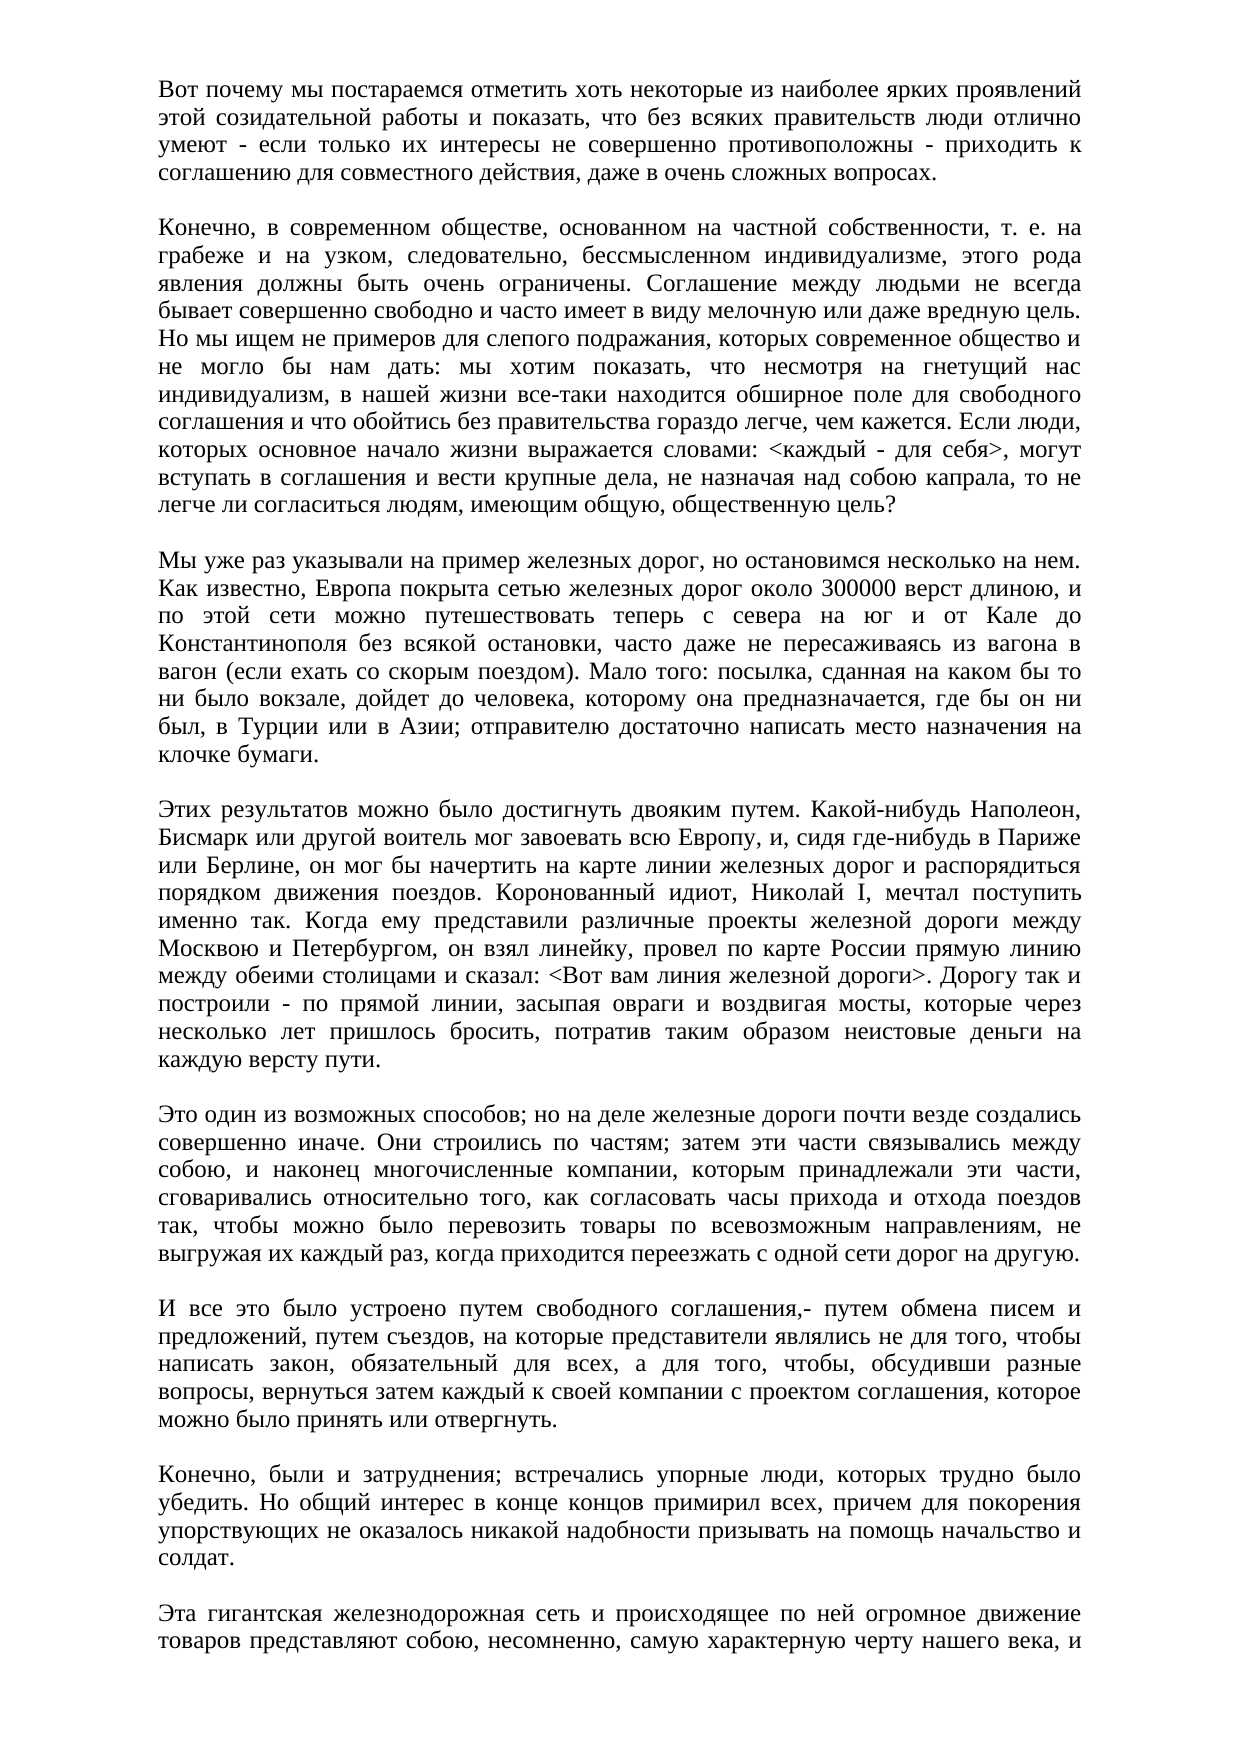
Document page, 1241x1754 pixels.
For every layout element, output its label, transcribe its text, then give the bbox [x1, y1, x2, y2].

text Эта гигантская железнодорожная сеть и происходящее по ней огромное движение товаров представляют собою, несомненно, самую характерную черту нашего века, и [158, 1599, 1082, 1654]
text Это один из возможных способов; но на деле железные дороги почти везде создались совершенно иначе. Они строились по частям; затем эти части связывались между собою, и наконец многочисленные компании, которым принадлежали эти части, сговаривались относительно того, как согласовать часы прихода и отхода поездов так, чтобы можно было перевозить товары по всевозможным направлениям, не выгружая их каждый раз, когда приходится переезжать с одной сети дорог на другую. [158, 1100, 1082, 1266]
text Этих результатов можно было достигнуть двояким путем. Какой-нибудь Наполеон, Бисмарк или другой воитель мог завоевать всю Европу, и, сидя где-нибудь в Париже или Берлине, он мог бы начертить на карте линии железных дорог и распорядиться порядком движения поездов. Коронованный идиот, Николай I, мечтал поступить именно так. Когда ему представили различные проекты железной дороги между Москвою и Петербургом, он взял линейку, провел по карте России прямую линию между обеими столицами и сказал: <Вот вам линия железной дороги>. Дорогу так и построили - по прямой линии, засыпая овраги и воздвигая мосты, которые через несколько лет пришлось бросить, потратив таким образом неистовые деньги на каждую версту пути. [158, 795, 1082, 1072]
text И все это было устроено путем свободного соглашения,- путем обмена писем и предложений, путем съездов, на которые представители являлись не для того, чтобы написать закон, обязательный для всех, а для того, чтобы, обсудивши разные вопросы, вернуться затем каждый к своей компании с проектом соглашения, которое можно было принять или отвергнуть. [158, 1294, 1082, 1433]
text Вот почему мы постараемся отметить хоть некоторые из наиболее ярких проявлений этой созидательной работы и показать, что без всяких правительств люди отлично умеют - если только их интересы не совершенно противоположны - приходить к соглашению для совместного действия, даже в очень сложных вопросах. [158, 75, 1082, 186]
text Конечно, были и затруднения; встречались упорные люди, которых трудно было убедить. Но общий интерес в конце концов примирил всех, причем для покорения упорствующих не оказалось никакой надобности призывать на помощь начальство и солдат. [158, 1460, 1082, 1571]
text Конечно, в современном обществе, основанном на частной собственности, т. е. на грабеже и на узком, следовательно, бессмысленном индивидуализме, этого рода явления должны быть очень ограничены. Соглашение между людьми не всегда бывает совершенно свободно и часто имеет в виду мелочную или даже вредную цель. Но мы ищем не примеров для слепого подражания, которых современное общество и не могло бы нам дать: мы хотим показать, что несмотря на гнетущий нас индивидуализм, в нашей жизни все-таки находится обширное поле для свободного соглашения и что обойтись без правительства гораздо легче, чем кажется. Если люди, которых основное начало жизни выражается словами: <каждый - для себя>, могут вступать в соглашения и вести крупные дела, не назначая над собою капрала, то не легче ли согласиться людям, имеющим общую, общественную цель? [158, 213, 1082, 518]
text Мы уже раз указывали на пример железных дорог, но остановимся несколько на нем. Как известно, Европа покрыта сетью железных дорог около 300000 верст длиною, и по этой сети можно путешествовать теперь с севера на юг и от Кале до Константинополя без всякой остановки, часто даже не пересаживаясь из вагона в вагон (если ехать со скорым поездом). Мало того: посылка, сданная на каком бы то ни было вокзале, дойдет до человека, которому она предназначается, где бы он ни был, в Турции или в Азии; отправителю достаточно написать место назначения на клочке бумаги. [158, 546, 1082, 768]
